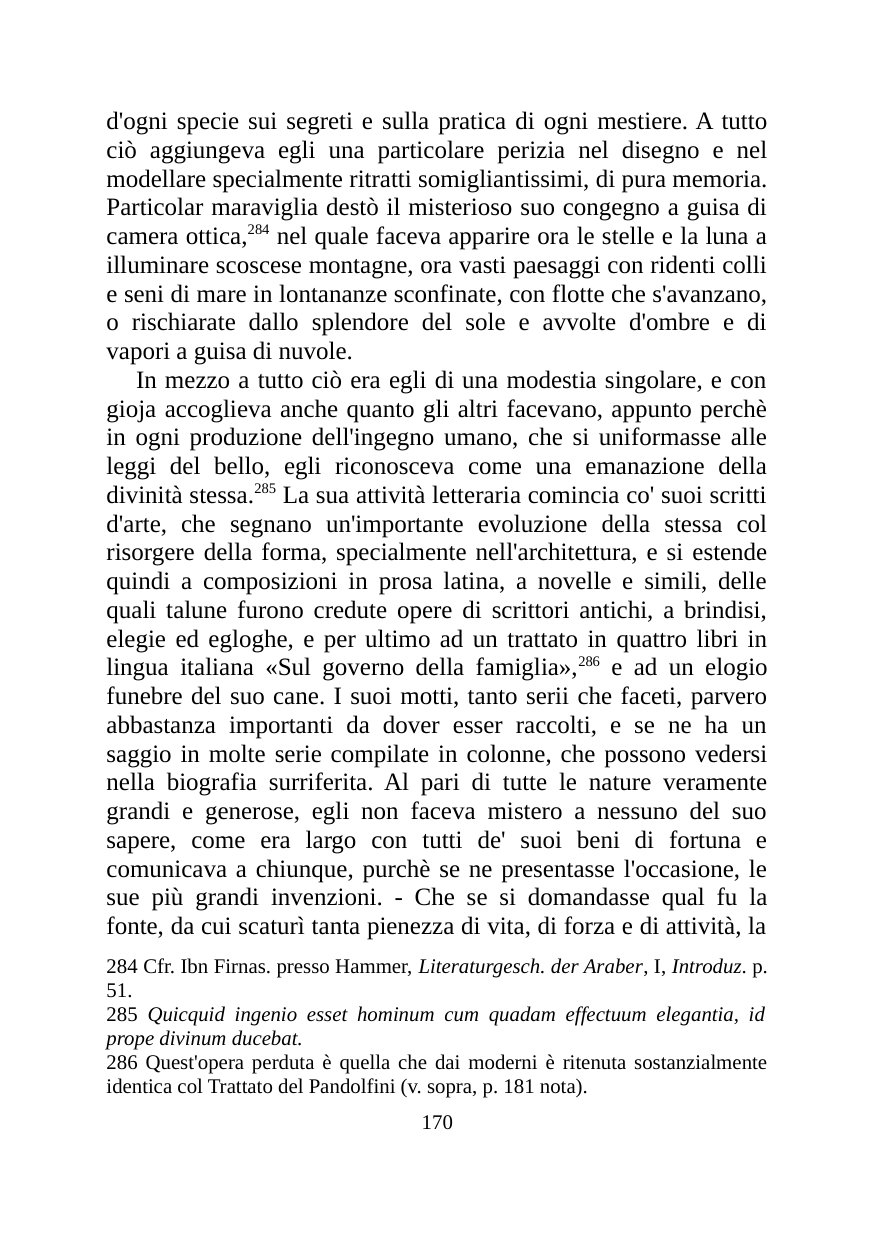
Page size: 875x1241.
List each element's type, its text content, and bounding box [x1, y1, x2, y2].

text Cfr. Ibn Firnas. presso Hammer, Literaturgesch. der Araber, I, Introduz. p. 51. [106, 954, 768, 1002]
text d'ogni specie sui segreti e sulla pratica di ogni mestiere. A tutto ciò aggiungeva egli una particolare perizia nel disegno e nel modellare specialmente ritratti somigliantissimi, di pura memoria. Particolar maraviglia destò il misterioso suo congegno a guisa di camera ottica, nel quale faceva apparire ora le stelle e la luna a illuminare scoscese montagne, ora vasti paesaggi con ridenti colli e seni di mare in lontananze sconfinate, con flotte che s'avanzano, o rischiarate dallo splendore del sole e avvolte d'ombre e di vapori a guisa di nuvole. [106, 106, 768, 365]
text Quicquid ingenio esset hominum cum quadam effectuum elegantia, id prope divinum ducebat. [106, 1002, 768, 1050]
text Quest'opera perduta è quella che dai moderni è ritenuta sostanzialmente identica col Trattato del Pandolfini (v. sopra, p. 181 nota). [106, 1050, 768, 1098]
text In mezzo a tutto ciò era egli di una modestia singolare, e con gioja accoglieva anche quanto gli altri facevano, appunto perchè in ogni produzione dell'ingegno umano, che si uniformasse alle leggi del bello, egli riconosceva come una emanazione della divinità stessa. La sua attività letteraria comincia co' suoi scritti d'arte, che segnano un'importante evoluzione della stessa col risorgere della forma, specialmente nell'architettura, e si estende quindi a composizioni in prosa latina, a novelle e simili, delle quali talune furono credute opere di scrittori antichi, a brindisi, elegie ed egloghe, e per ultimo ad un trattato in quattro libri in lingua italiana «Sul governo della famiglia», e ad un elogio funebre del suo cane. I suoi motti, tanto serii che faceti, parvero abbastanza importanti da dover esser raccolti, e se ne ha un saggio in molte serie compilate in colonne, che possono vedersi nella biografia surriferita. Al pari di tutte le nature veramente grandi e generose, egli non faceva mistero a nessuno del suo sapere, come era largo con tutti de' suoi beni di fortuna e comunicava a chiunque, purchè se ne presentasse l'occasione, le sue più grandi invenzioni. - Che se si domandasse qual fu la fonte, da cui scaturì tanta pienezza di vita, di forza e di attività, la [106, 365, 768, 940]
